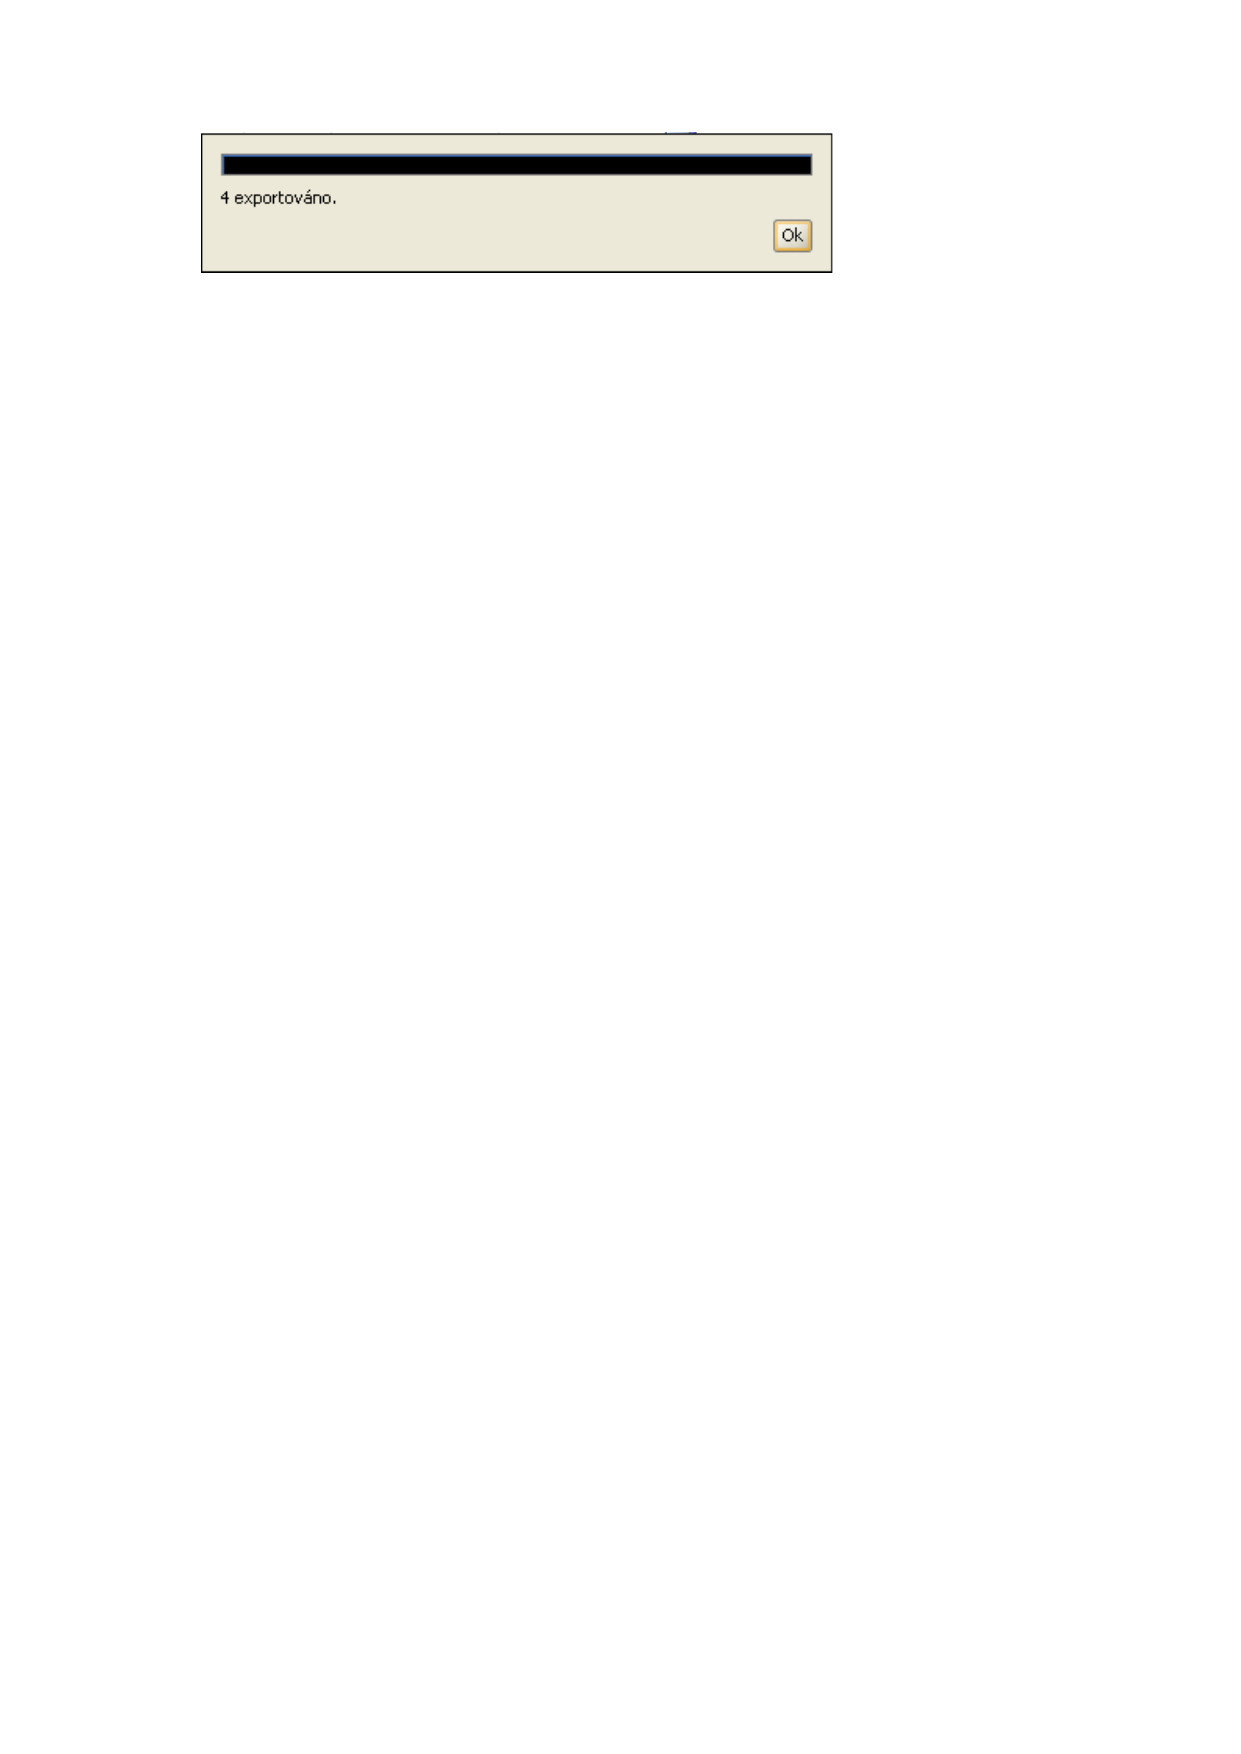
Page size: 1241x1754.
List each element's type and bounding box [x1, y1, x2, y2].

picture [201, 132, 833, 273]
